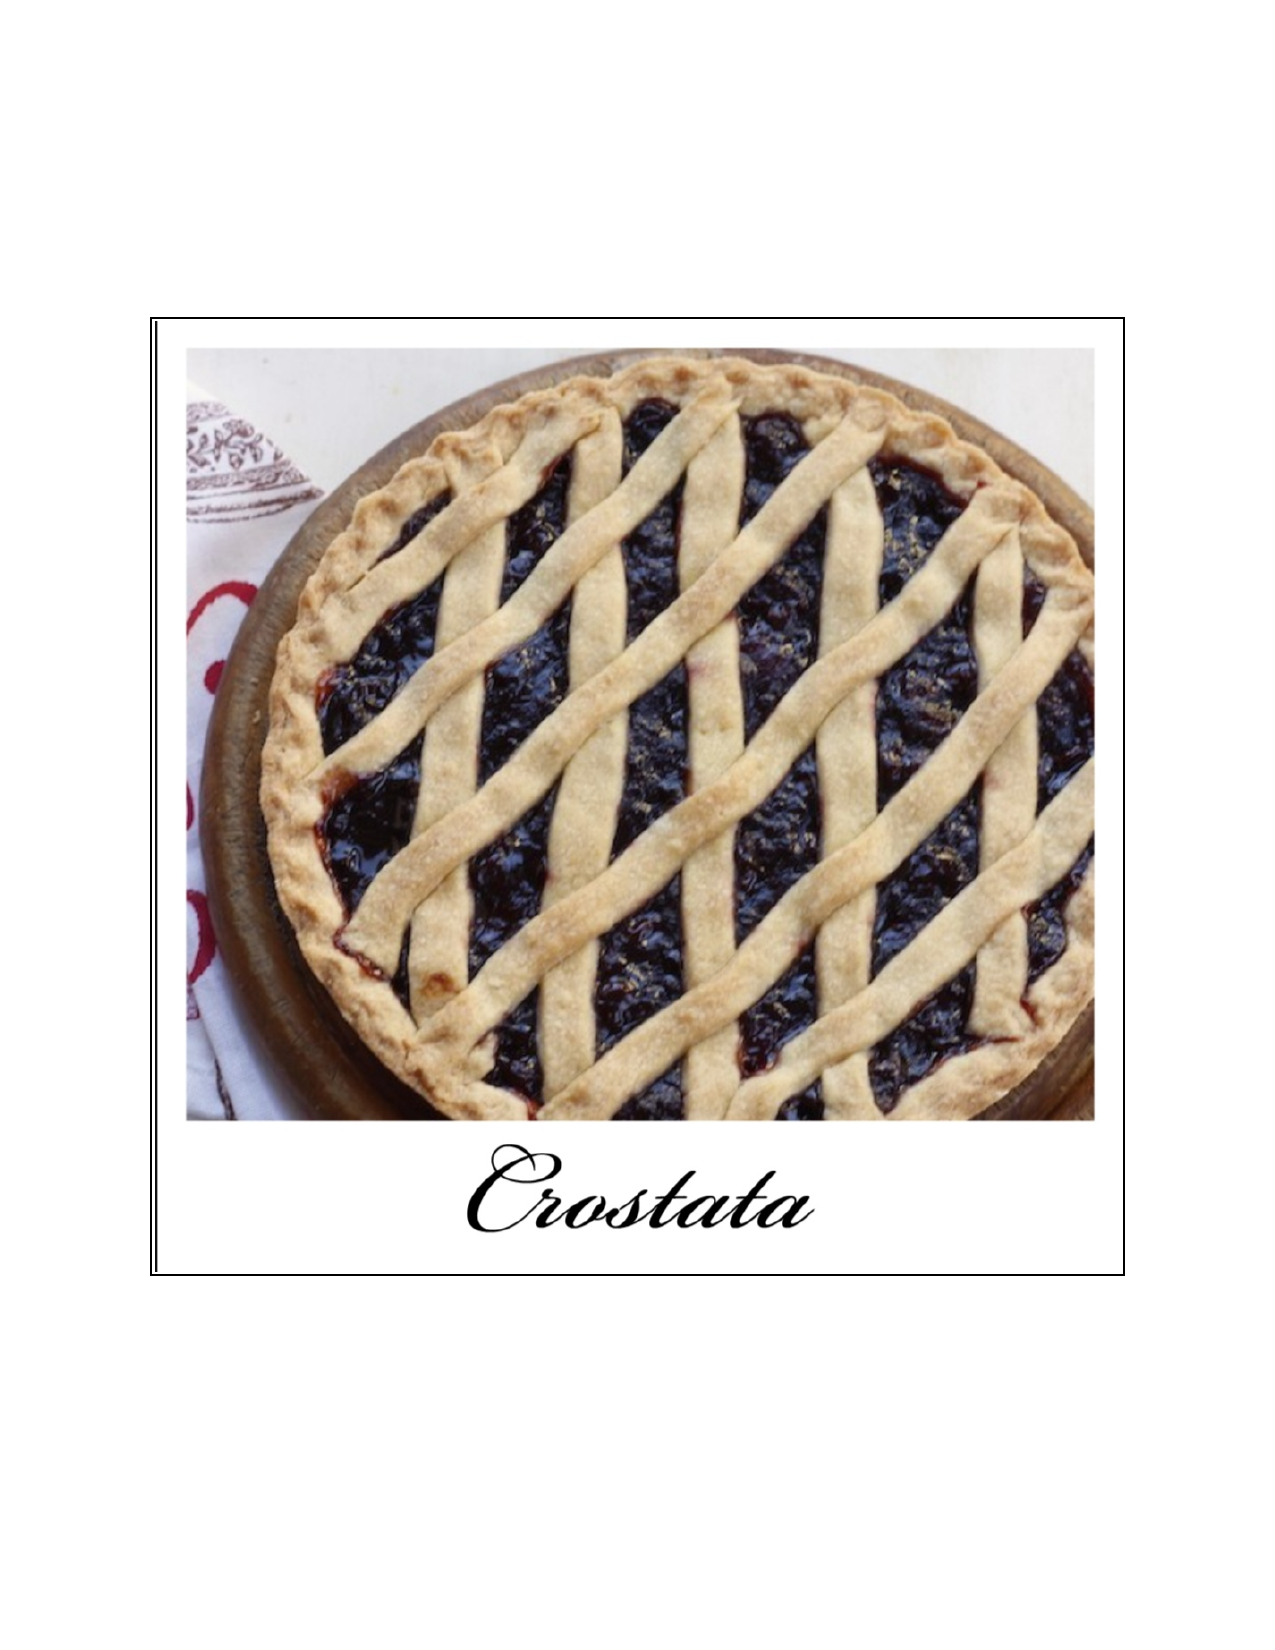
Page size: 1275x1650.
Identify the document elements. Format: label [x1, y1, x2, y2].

picture [155, 321, 1120, 1272]
